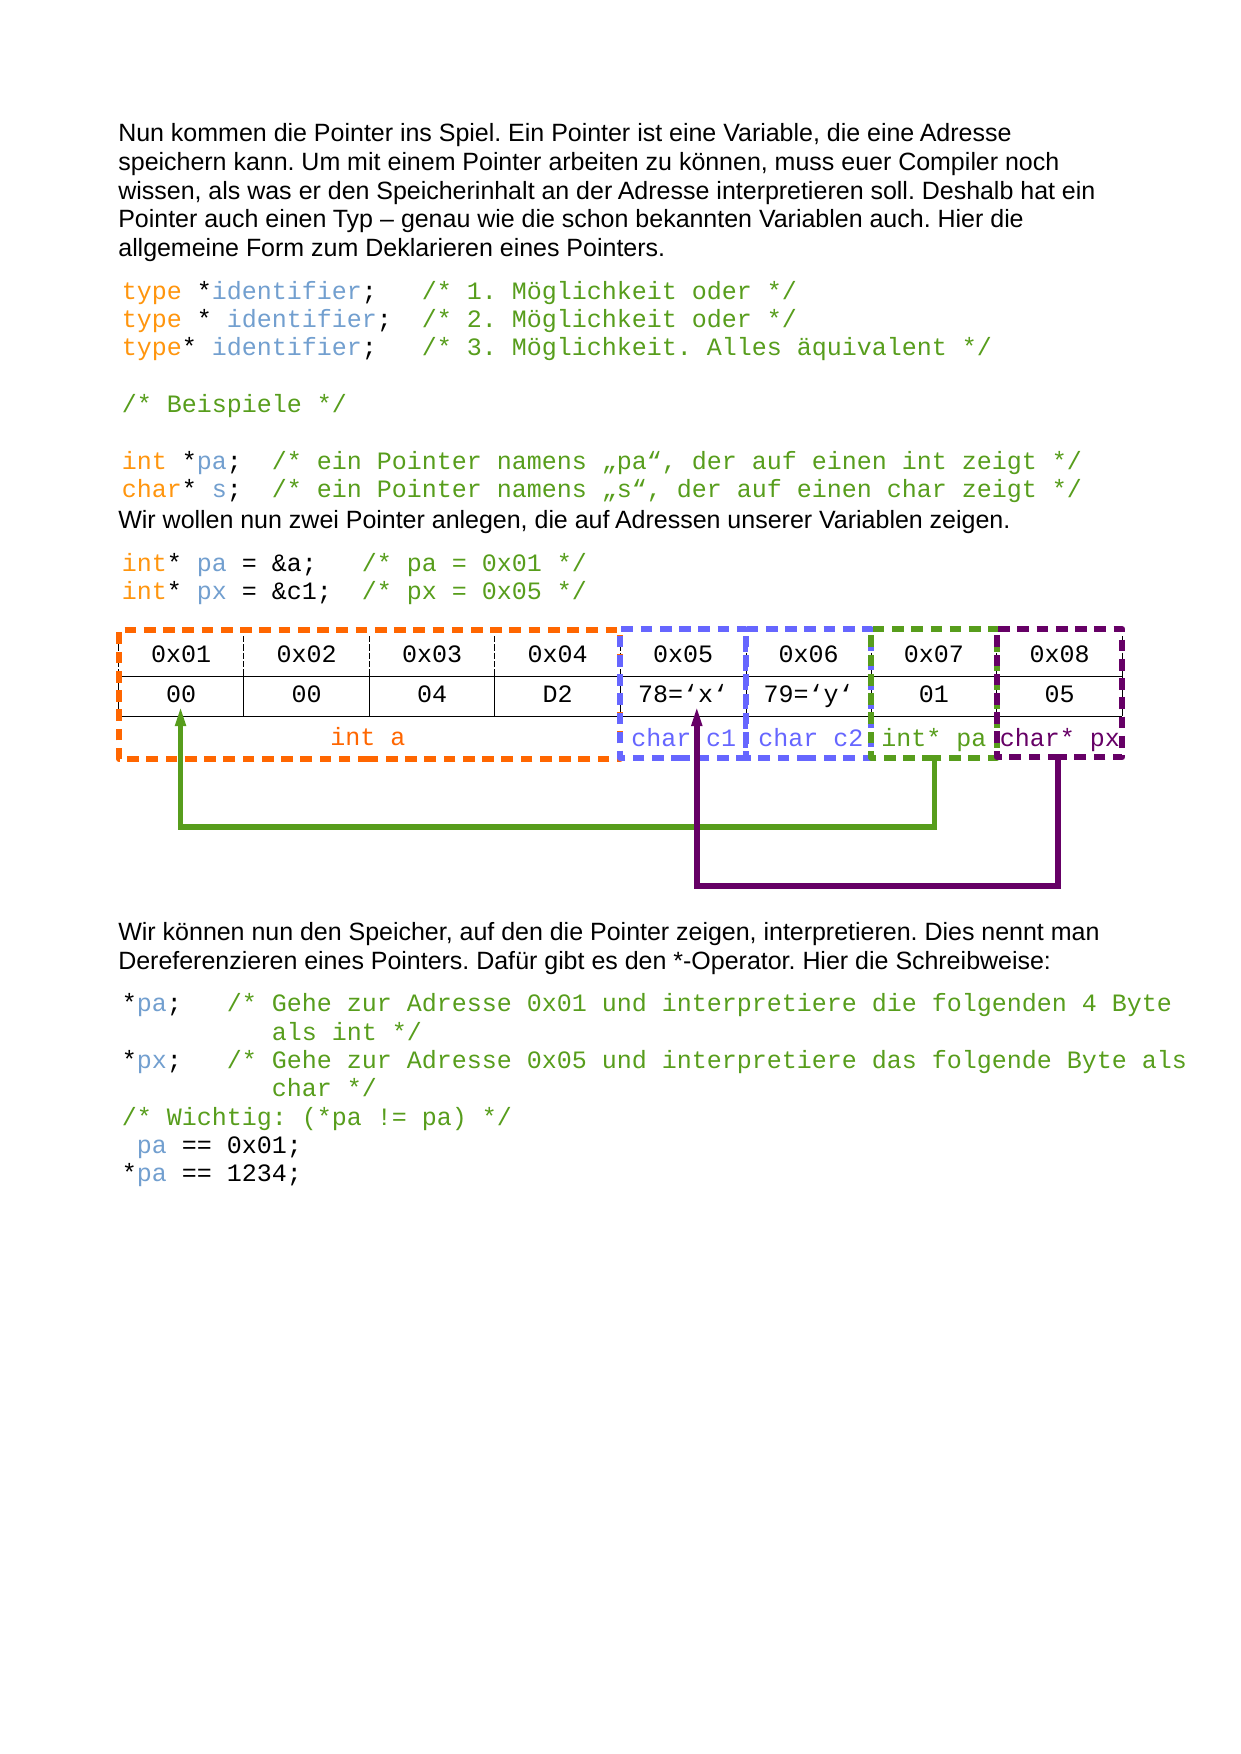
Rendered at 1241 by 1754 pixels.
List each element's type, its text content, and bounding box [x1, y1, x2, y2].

table_header 0x05 [620, 636, 746, 676]
table_cell D2 [495, 677, 620, 716]
text Nun kommen die Pointer ins Spiel. Ein Pointer ist eine Variable, die eine Adresse speichern kann. Um mit einem Pointer arbeiten zu können, muss euer Compiler noch wissen, als was er den Speicherinhalt an der Adresse interpretieren soll. Deshalb hat ein Pointer auch einen Typ – genau wie die schon bekannten Variablen auch. Hier die allgemeine Form zum Deklarieren eines Pointers. [118, 118, 1122, 262]
table_header 0x04 [495, 636, 620, 676]
table_header 0x06 [747, 636, 871, 676]
table_cell 00 [244, 677, 369, 716]
table_header 0x01 [118, 636, 243, 676]
table_header 0x08 [997, 636, 1122, 676]
table_cell 05 [997, 677, 1122, 716]
text Wir wollen nun zwei Pointer anlegen, die auf Adressen unserer Variablen zeigen. [118, 262, 1122, 534]
table_header 0x03 [369, 636, 494, 676]
table_header 0x07 [871, 636, 996, 676]
table_cell 00 [119, 677, 243, 716]
table_header 0x02 [244, 636, 369, 676]
text Wir können nun den Speicher, auf den die Pointer zeigen, interpretieren. Dies nennt man Dereferenzieren eines Pointers. Dafür gibt es den *-Operator. Hier die Schreibweise: [118, 917, 1122, 974]
table_cell 01 [872, 677, 996, 716]
table_cell 04 [370, 677, 494, 716]
table_cell 79=‘y‘ [747, 677, 871, 716]
table_cell 78=‘x‘ [621, 677, 746, 716]
